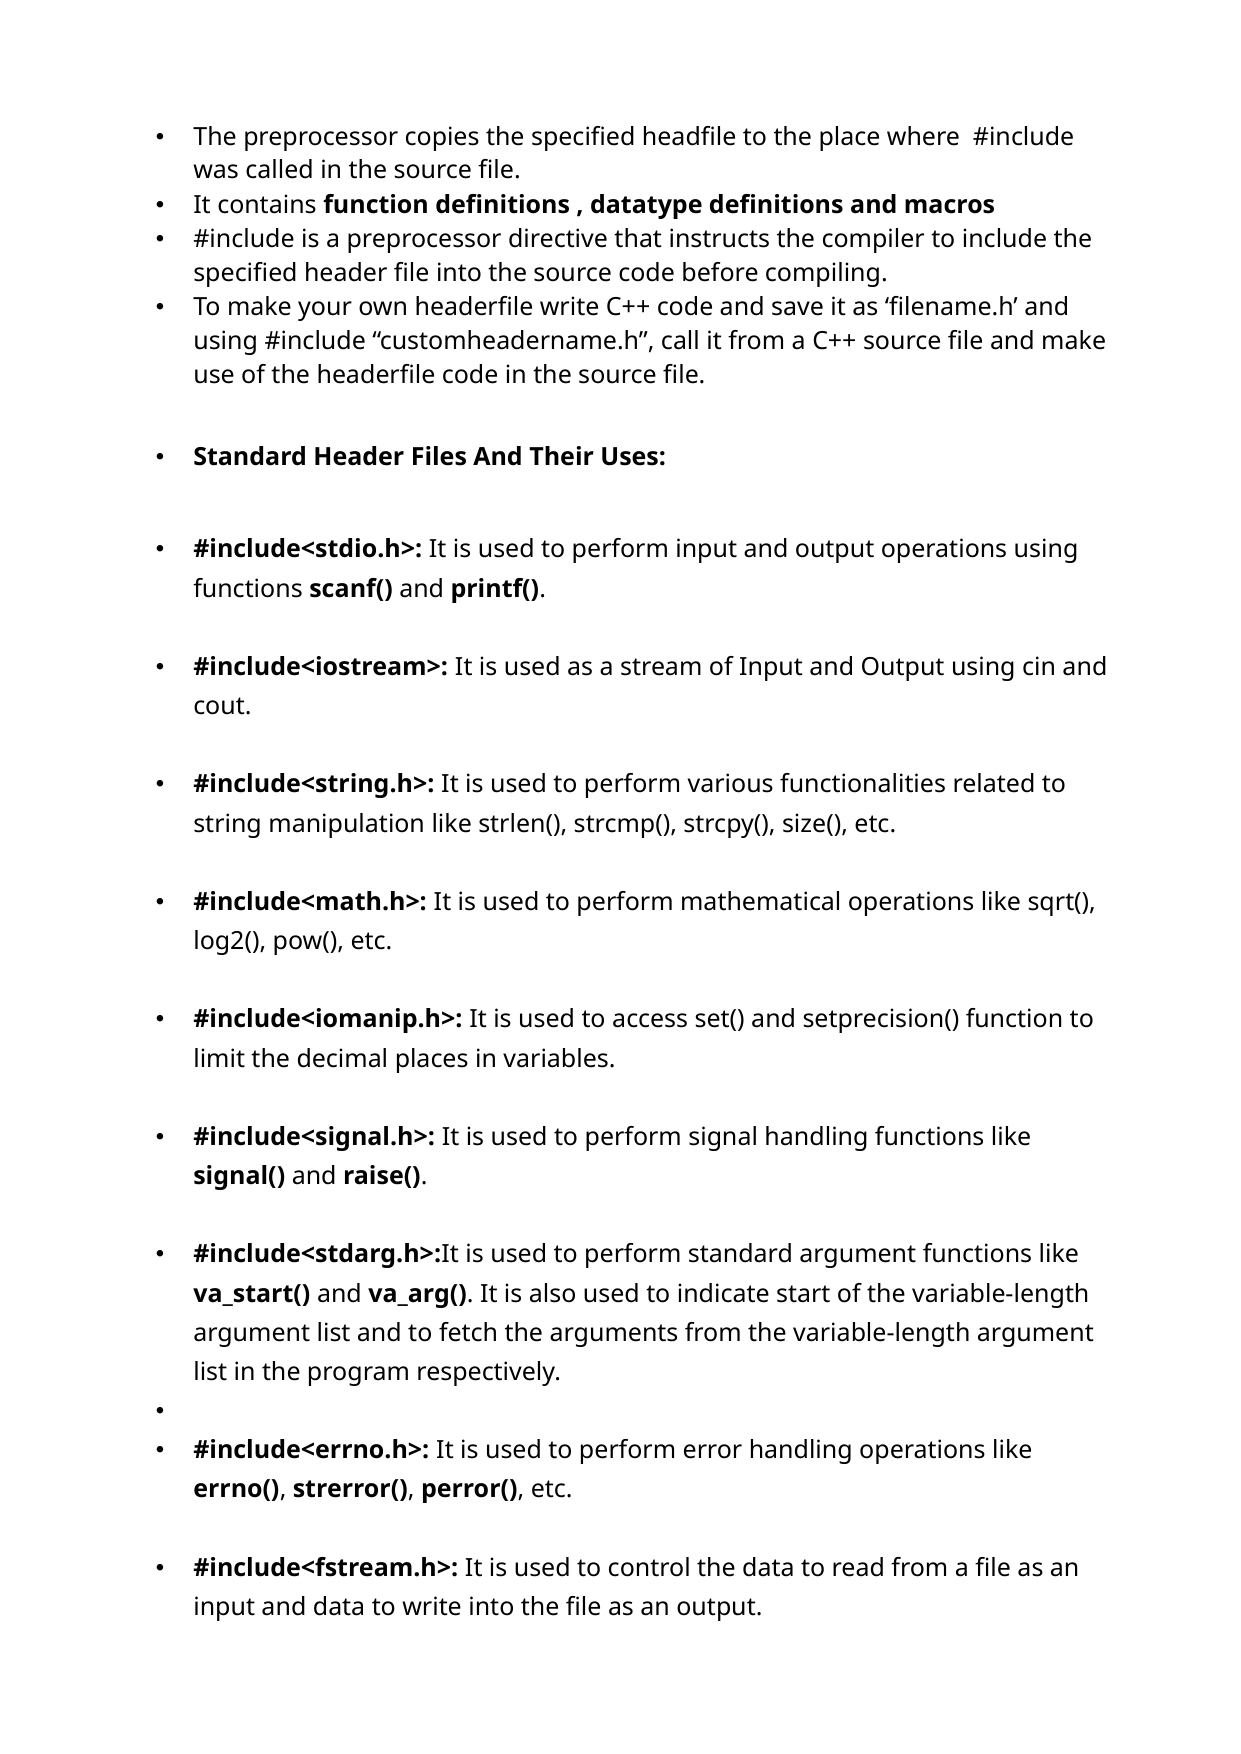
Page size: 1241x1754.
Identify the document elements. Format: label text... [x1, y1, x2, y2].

list #include<iomanip.h>: It is used to access set() and setprecision() function to limit the decimal places in variables. [156, 1001, 1122, 1074]
list #include<errno.h>: It is used to perform error handling operations like errno(), strerror(), perror(), etc. [156, 1432, 1122, 1505]
list #include<stdio.h>: It is used to perform input and output operations using functions scanf() and printf(). [156, 531, 1122, 604]
list The preprocessor copies the specified headfile to the place where #include was called in the source file. [156, 118, 1122, 186]
list #include<math.h>: It is used to perform mathematical operations like sqrt(), log2(), pow(), etc. [156, 884, 1122, 957]
list Standard Header Files And Their Uses: [156, 438, 1122, 511]
list #include<stdarg.h>:It is used to perform standard argument functions like va_start() and va_arg(). It is also used to indicate start of the variable-length argument list and to fetch the arguments from the variable-length argument list in the program respectively. [156, 1236, 1122, 1388]
list #include<string.h>: It is used to perform various functionalities related to string manipulation like strlen(), strcmp(), strcpy(), size(), etc. [156, 766, 1122, 839]
list To make your own headerfile write C++ code and save it as ‘filename.h’ and using #include “customheadername.h”, call it from a C++ source file and make use of the headerfile code in the source file. [156, 288, 1122, 391]
list #include<fstream.h>: It is used to control the data to read from a file as an input and data to write into the file as an output. [156, 1549, 1122, 1623]
list It contains function definitions , datatype definitions and macros [156, 186, 1122, 220]
list #include is a preprocessor directive that instructs the compiler to include the specified header file into the source code before compiling. [156, 220, 1122, 288]
list #include<iostream>: It is used as a stream of Input and Output using cin and cout. [156, 649, 1122, 722]
list #include<signal.h>: It is used to perform signal handling functions like signal() and raise(). [156, 1119, 1122, 1192]
